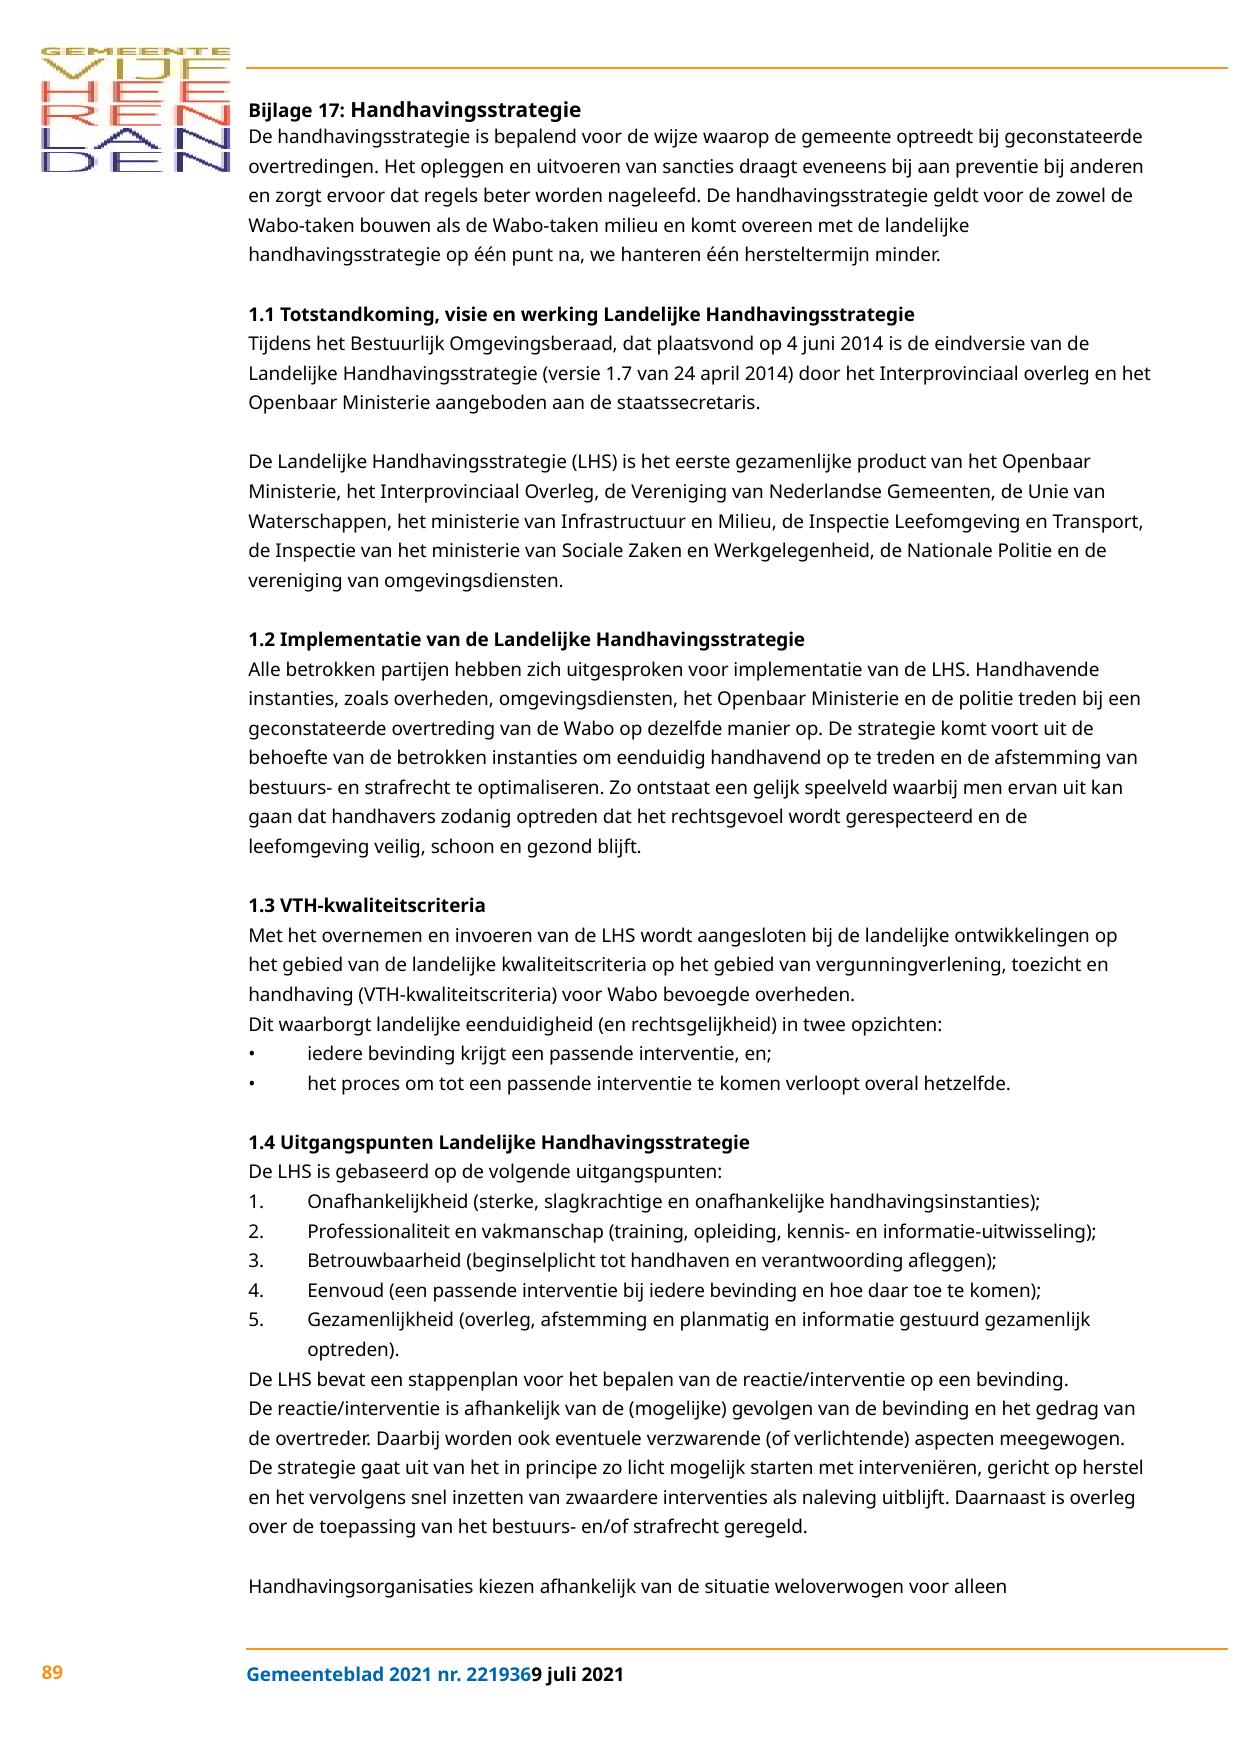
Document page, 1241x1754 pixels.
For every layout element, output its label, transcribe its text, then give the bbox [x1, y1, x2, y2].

list Onafhankelijkheid (sterke, slagkrachtige en onafhankelijke handhavingsinstanties); [248, 1188, 1152, 1214]
text Alle betrokken partijen hebben zich uitgesproken voor implementatie van de LHS. Handhavende instanties, zoals overheden, omgevingsdiensten, het Openbaar Ministerie en de politie treden bij een geconstateerde overtreding van de Wabo op dezelfde manier op. De strategie komt voort uit de behoefte van de betrokken instanties om eenduidig handhavend op te treden en de afstemming van bestuurs- en strafrecht te optimaliseren. Zo ontstaat een gelijk speelveld waarbij men ervan uit kan gaan dat handhavers zodanig optreden dat het rechtsgevoel wordt gerespecteerd en de leefomgeving veilig, schoon en gezond blijft. [248, 656, 1152, 859]
list iedere bevinding krijgt een passende interventie, en; [248, 1040, 1152, 1066]
text De handhavingsstrategie is bepalend voor de wijze waarop de gemeente optreedt bij geconstateerde overtredingen. Het opleggen en uitvoeren van sancties draagt eveneens bij aan preventie bij anderen en zorgt ervoor dat regels beter worden nageleefd. De handhavingsstrategie geldt voor de zowel de Wabo-taken bouwen als de Wabo-taken milieu en komt overeen met de landelijke handhavingsstrategie op één punt na, we hanteren één hersteltermijn minder. [248, 123, 1152, 267]
text Bijlage 17: Handhavingsstrategie [248, 95, 1152, 123]
text De LHS bevat een stappenplan voor het bepalen van de reactie/interventie op een bevinding. [248, 1366, 1152, 1392]
text 1.4 Uitgangspunten Landelijke Handhavingsstrategie [248, 1129, 1152, 1155]
list Professionaliteit en vakmanschap (training, opleiding, kennis- en informatie-uitwisseling); [248, 1218, 1152, 1244]
text Tijdens het Bestuurlijk Omgevingsberaad, dat plaatsvond op 4 juni 2014 is de eindversie van de Landelijke Handhavingsstrategie (versie 1.7 van 24 april 2014) door het Interprovinciaal overleg en het Openbaar Ministerie aangeboden aan de staatssecretaris. [248, 330, 1152, 415]
text Handhavingsorganisaties kiezen afhankelijk van de situatie weloverwogen voor alleen [248, 1573, 1152, 1599]
list Eenvoud (een passende interventie bij iedere bevinding en hoe daar toe te komen); [248, 1277, 1152, 1303]
text 1.1 Totstandkoming, visie en werking Landelijke Handhavingsstrategie [248, 301, 1152, 327]
list Betrouwbaarheid (beginselplicht tot handhaven en verantwoording afleggen); [248, 1247, 1152, 1273]
text De Landelijke Handhavingsstrategie (LHS) is het eerste gezamenlijke product van het Openbaar Ministerie, het Interprovinciaal Overleg, de Vereniging van Nederlandse Gemeenten, de Unie van Waterschappen, het ministerie van Infrastructuur en Milieu, de Inspectie Leefomgeving en Transport, de Inspectie van het ministerie van Sociale Zaken en Werkgelegenheid, de Nationale Politie en de vereniging van omgevingsdiensten. [248, 449, 1152, 593]
text 1.2 Implementatie van de Landelijke Handhavingsstrategie [248, 626, 1152, 652]
text 1.3 VTH-kwaliteitscriteria [248, 892, 1152, 918]
list het proces om tot een passende interventie te komen verloopt overal hetzelfde. [248, 1070, 1152, 1096]
text Met het overnemen en invoeren van de LHS wordt aangesloten bij de landelijke ontwikkelingen op het gebied van de landelijke kwaliteitscriteria op het gebied van vergunningverlening, toezicht en handhaving (VTH-kwaliteitscriteria) voor Wabo bevoegde overheden. [248, 922, 1152, 1007]
picture [41, 47, 231, 172]
text De LHS is gebaseerd op de volgende uitgangspunten: [248, 1159, 1152, 1184]
text Dit waarborgt landelijke eenduidigheid (en rechtsgelijkheid) in twee opzichten: [248, 1011, 1152, 1037]
list Gezamenlijkheid (overleg, afstemming en planmatig en informatie gestuurd gezamenlijk optreden). [248, 1307, 1152, 1362]
text De reactie/interventie is afhankelijk van de (mogelijke) gevolgen van de bevinding en het gedrag van de overtreder. Daarbij worden ook eventuele verzwarende (of verlichtende) aspecten meegewogen. De strategie gaat uit van het in principe zo licht mogelijk starten met interveniëren, gericht op herstel en het vervolgens snel inzetten van zwaardere interventies als naleving uitblijft. Daarnaast is overleg over de toepassing van het bestuurs- en/of strafrecht geregeld. [248, 1395, 1152, 1539]
